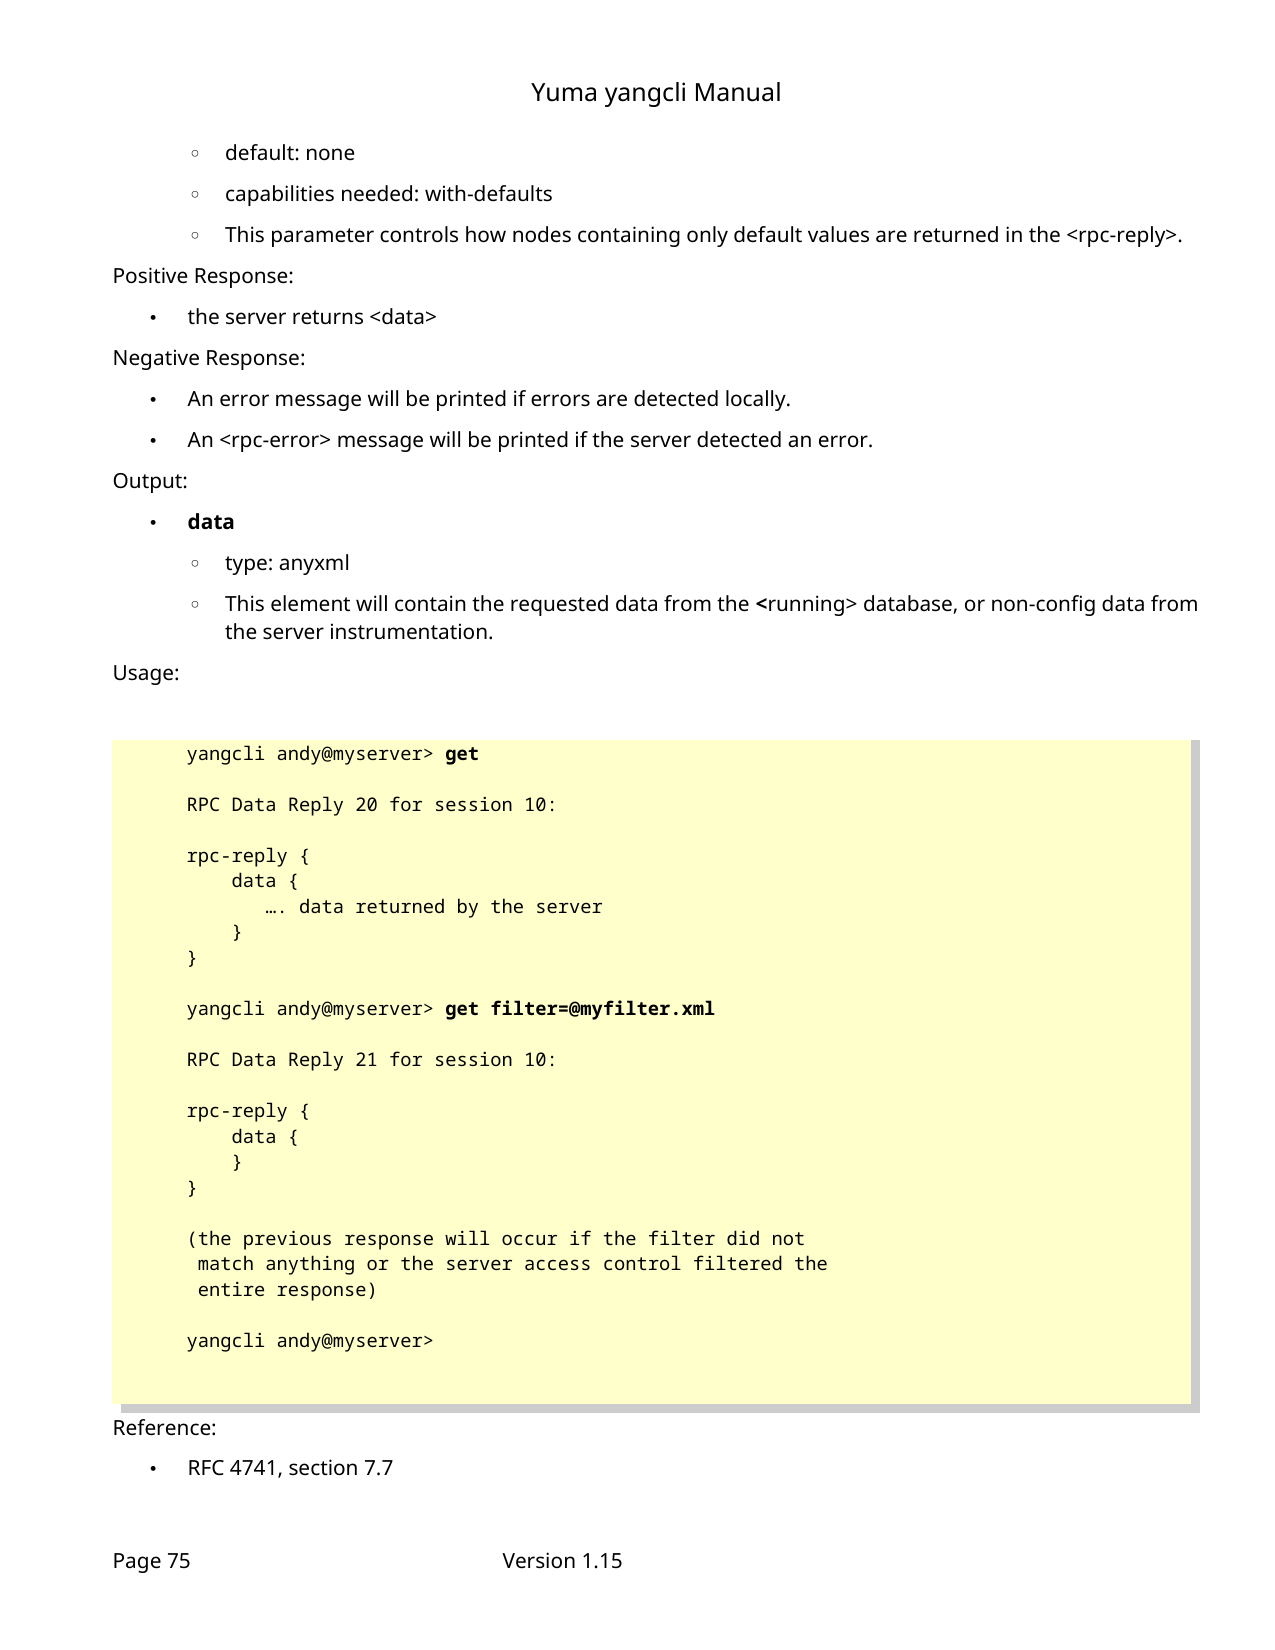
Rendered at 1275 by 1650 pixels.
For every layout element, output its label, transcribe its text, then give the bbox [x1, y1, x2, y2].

list An error message will be printed if errors are detected locally. [150, 384, 1200, 413]
list This parameter controls how nodes containing only default values are returned in the <rpc-reply>. [187, 220, 1200, 249]
text } [112, 1174, 1191, 1199]
text RPC Data Reply 20 for session 10: [112, 791, 1191, 817]
text Usage: [112, 658, 1200, 687]
text Negative Response: [112, 343, 1200, 372]
text match anything or the server access control filtered the [112, 1251, 1191, 1276]
list An <rpc-error> message will be printed if the server detected an error. [150, 425, 1200, 453]
text …. data returned by the server [112, 893, 1191, 919]
text RPC Data Reply 21 for session 10: [112, 1046, 1191, 1072]
text rpc-reply { [112, 842, 1191, 868]
text yangcli andy@myserver> [112, 1327, 1191, 1353]
text data { [112, 1123, 1191, 1148]
text } [112, 1148, 1191, 1174]
text Reference: [112, 1413, 1200, 1441]
list type: anyxml [187, 548, 1200, 576]
text rpc-reply { [112, 1097, 1191, 1123]
list RFC 4741, section 7.7 [150, 1453, 1200, 1482]
text (the previous response will occur if the filter did not [112, 1225, 1191, 1251]
text yangcli andy@myserver> get filter=@myfilter.xml [112, 995, 1191, 1021]
text yangcli andy@myserver> get [112, 740, 1191, 766]
text data { [112, 868, 1191, 893]
text Positive Response: [112, 261, 1200, 290]
list This element will contain the requested data from the <running> database, or non-config data from the server instrumentation. [187, 589, 1200, 646]
list data [150, 507, 1200, 535]
list the server returns <data> [150, 302, 1200, 331]
text Output: [112, 466, 1200, 494]
text } [112, 944, 1191, 970]
list capabilities needed: with-defaults [187, 179, 1200, 208]
text } [112, 919, 1191, 944]
list default: none [187, 138, 1200, 167]
text entire response) [112, 1276, 1191, 1302]
